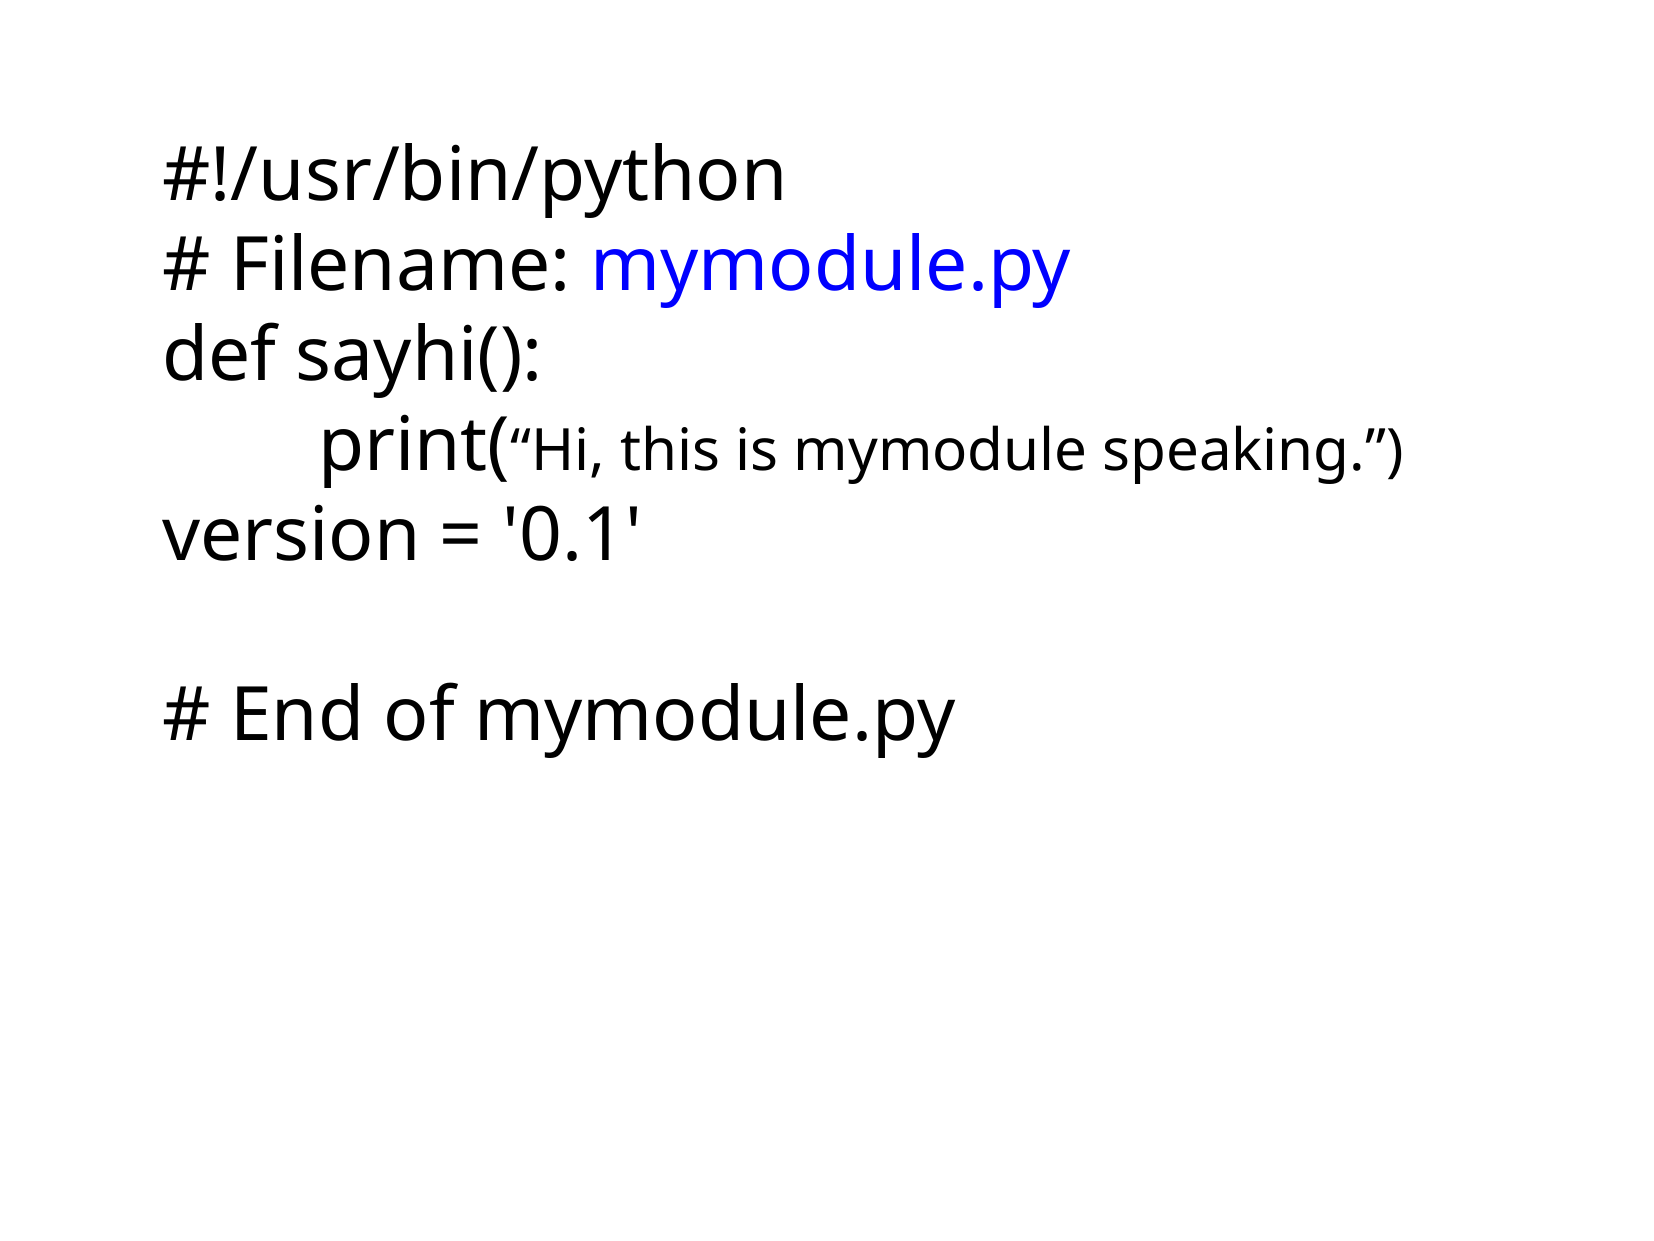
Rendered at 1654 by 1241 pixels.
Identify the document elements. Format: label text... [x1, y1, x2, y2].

text_box #!/usr/bin/python # Filename: mymodule.py def sayhi(): print(“Hi, this is mymodule speaking.”) version = '0.1' # End of mymodule.py [147, 118, 1535, 855]
